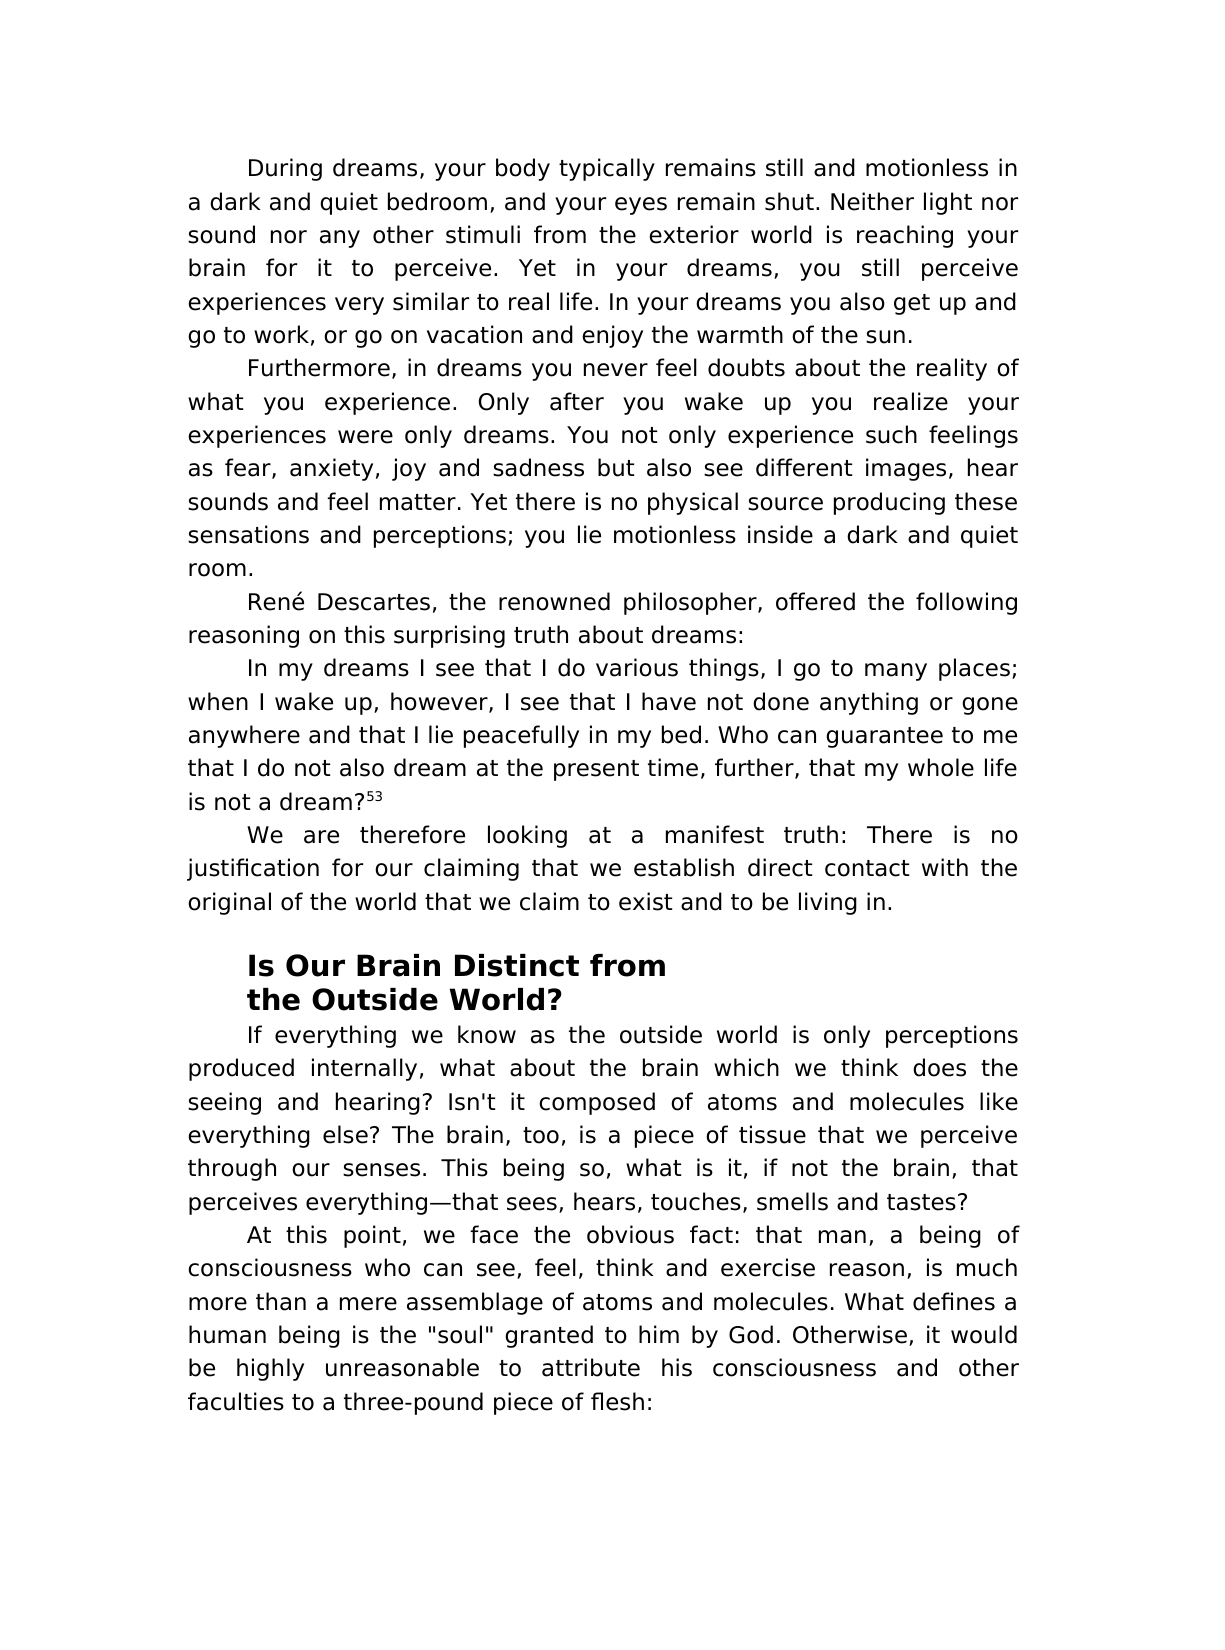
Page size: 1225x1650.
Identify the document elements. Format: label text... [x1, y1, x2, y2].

text the Outside World? [187, 983, 1020, 1017]
text We are therefore looking at a manifest truth: There is no justification for our claiming that we establish direct contact with the original of the world that we claim to exist and to be living in. [187, 817, 1020, 917]
text During dreams, your body typically remains still and motionless in a dark and quiet bedroom, and your eyes remain shut. Neither light nor sound nor any other stimuli from the exterior world is reaching your brain for it to perceive. Yet in your dreams, you still perceive experiences very similar to real life. In your dreams you also get up and go to work, or go on vacation and enjoy the warmth of the sun. [187, 150, 1020, 350]
text If everything we know as the outside world is only perceptions produced internally, what about the brain which we think does the seeing and hearing? Isn't it composed of atoms and molecules like everything else? The brain, too, is a piece of tissue that we perceive through our senses. This being so, what is it, if not the brain, that perceives everything—that sees, hears, touches, smells and tastes? [187, 1017, 1020, 1217]
text Furthermore, in dreams you never feel doubts about the reality of what you experience. Only after you wake up you realize your experiences were only dreams. You not only experience such feelings as fear, anxiety, joy and sadness but also see different images, hear sounds and feel matter. Yet there is no physical source producing these sensations and perceptions; you lie motionless inside a dark and quiet room. [187, 350, 1020, 583]
text Is Our Brain Distinct from [187, 950, 1020, 983]
text René Descartes, the renowned philosopher, offered the following reasoning on this surprising truth about dreams: [187, 583, 1020, 650]
text In my dreams I see that I do various things, I go to many places; when I wake up, however, I see that I have not done anything or gone anywhere and that I lie peacefully in my bed. Who can guarantee to me that I do not also dream at the present time, further, that my whole life is not a dream?53 [187, 650, 1020, 817]
text At this point, we face the obvious fact: that man, a being of consciousness who can see, feel, think and exercise reason, is much more than a mere assemblage of atoms and molecules. What defines a human being is the "soul" granted to him by God. Otherwise, it would be highly unreasonable to attribute his consciousness and other faculties to a three-pound piece of flesh: [187, 1217, 1020, 1417]
